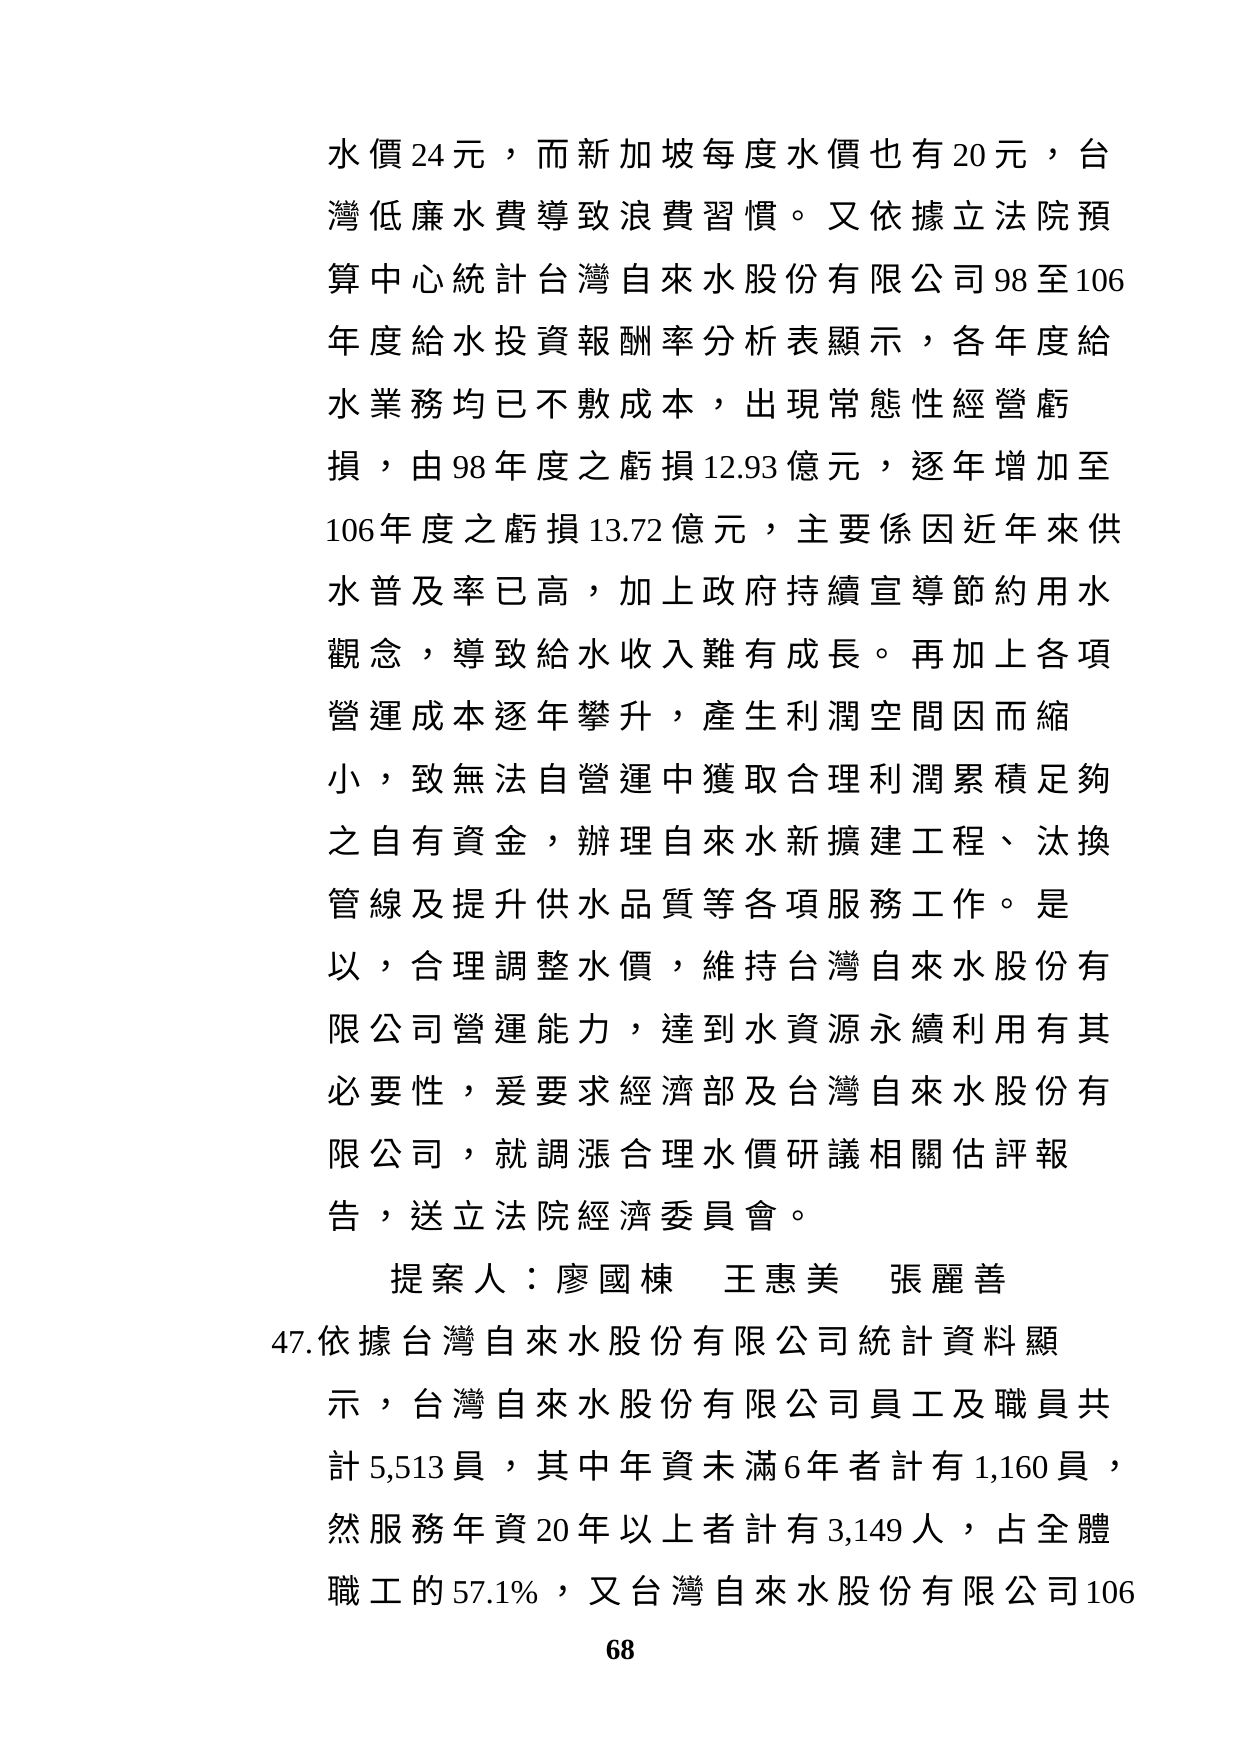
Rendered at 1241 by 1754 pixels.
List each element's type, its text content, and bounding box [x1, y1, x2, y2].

text 提案人：廖國棟 王惠美 張麗善 [381, 1235, 1032, 1298]
list 水價24元，而新加坡每度水價也有20元，台灣低廉水費導致浪費習慣。又依據立法院預算中心統計台灣自來水股份有限公司98至106年度給水投資報酬率分析表顯示，各年度給水業務均已不敷成本，出現常態性經營虧損，由98年度之虧損12.93億元，逐年增加至106年度之虧損13.72億元，主要係因近年來供水普及率已高，加上政府持續宣導節約用水觀念，導致給水收入難有成長。再加上各項營運成本逐年攀升，產生利潤空間因而縮小，致無法自營運中獲取合理利潤累積足夠之自有資金，辦理自來水新擴建工程、汰換管線及提升供水品質等各項服務工作。是以，合理調整水價，維持台灣自來水股份有限公司營運能力，達到水資源永續利用有其必要性，爰要求經濟部及台灣自來水股份有限公司，就調漲合理水價研議相關估評報告，送立法院經濟委員會。 [269, 110, 1136, 1235]
list 依據台灣自來水股份有限公司統計資料顯示，台灣自來水股份有限公司員工及職員共計5,513員，其中年資未滿6年者計有1,160員，然服務年資20年以上者計有3,149人，占全體職工的57.1%，又台灣自來水股份有限公司106 [269, 1298, 1136, 1610]
